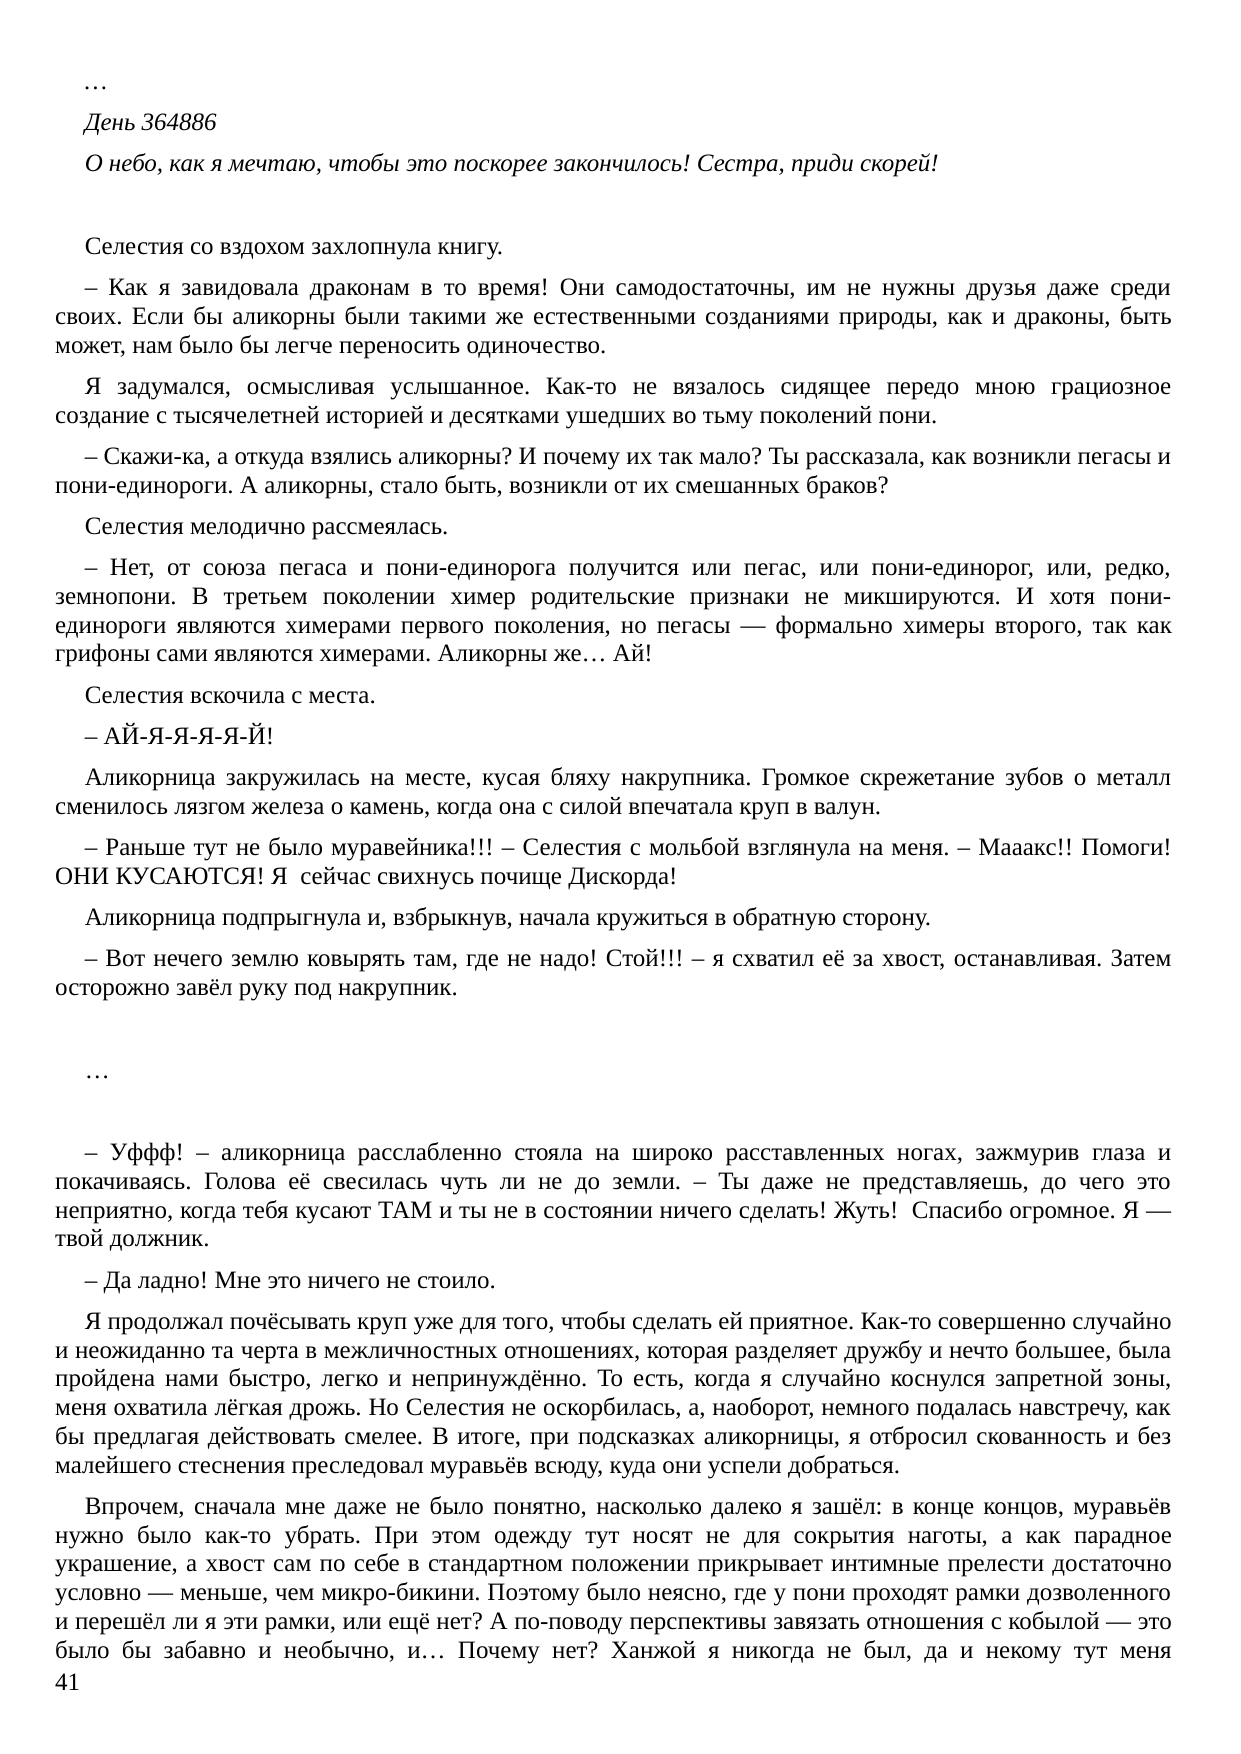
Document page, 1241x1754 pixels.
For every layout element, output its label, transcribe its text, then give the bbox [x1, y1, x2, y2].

text – Раньше тут не было муравейника!!! – Селестия с мольбой взглянула на меня. – Мааакс!! Помоги! ОНИ КУСАЮТСЯ! Я сейчас свихнусь почище Дискорда! [55, 832, 1173, 890]
text Впрочем, сначала мне даже не было понятно, насколько далеко я зашёл: в конце концов, муравьёв нужно было как-то убрать. При этом одежду тут носят не для сокрытия наготы, а как парадное украшение, а хвост сам по себе в стандартном положении прикрывает интимные прелести достаточно условно — меньше, чем микро-бикини. Поэтому было неясно, где у пони проходят рамки дозволенного и перешёл ли я эти рамки, или ещё нет? А по-поводу перспективы завязать отношения с кобылой — это было бы забавно и необычно, и… Почему нет? Ханжой я никогда не был, да и некому тут меня [55, 1491, 1173, 1663]
text Селестия вскочила с места. [55, 680, 1173, 708]
text Я продолжал почёсывать круп уже для того, чтобы сделать ей приятное. Как-то совершенно случайно и неожиданно та черта в межличностных отношениях, которая разделяет дружбу и нечто большее, была пройдена нами быстро, легко и непринуждённо. То есть, когда я случайно коснулся запретной зоны, меня охватила лёгкая дрожь. Но Селестия не оскорбилась, а, наоборот, немного подалась навстречу, как бы предлагая действовать смелее. В итоге, при подсказках аликорницы, я отбросил скованность и без малейшего стеснения преследовал муравьёв всюду, куда они успели добраться. [55, 1306, 1173, 1478]
text Аликорница подпрыгнула и, взбрыкнув, начала кружиться в обратную сторону. [55, 902, 1173, 931]
text … [55, 1055, 1173, 1083]
text День 364886 [55, 107, 1173, 136]
text – Нет, от союза пегаса и пони-единорога получится или пегас, или пони-единорог, или, редко, земнопони. В третьем поколении химер родительские признаки не микшируются. И хотя пони-единороги являются химерами первого поколения, но пегасы — формально химеры второго, так как грифоны сами являются химерами. Аликорны же… Ай! [55, 552, 1173, 667]
text О небо, как я мечтаю, чтобы это поскорее закончилось! Сестра, приди скорей! [55, 148, 1173, 177]
text – Вот нечего землю ковырять там, где не надо! Стой!!! – я схватил её за хвост, останавливая. Затем осторожно завёл руку под накрупник. [55, 943, 1173, 1001]
text – Скажи-ка, а откуда взялись аликорны? И почему их так мало? Ты рассказала, как возникли пегасы и пони-единороги. А аликорны, стало быть, возникли от их смешанных браков? [55, 441, 1173, 498]
text – Как я завидовала драконам в то время! Они самодостаточны, им не нужны друзья даже среди своих. Если бы аликорны были такими же естественными созданиями природы, как и драконы, быть может, нам было бы легче переносить одиночество. [55, 272, 1173, 358]
text – Уффф! – аликорница расслабленно стояла на широко расставленных ногах, зажмурив глаза и покачиваясь. Голова её свесилась чуть ли не до земли. – Ты даже не представляешь, до чего это неприятно, когда тебя кусают ТАМ и ты не в состоянии ничего сделать! Жуть! Спасибо огромное. Я — твой должник. [55, 1137, 1173, 1252]
text Я задумался, осмысливая услышанное. Как-то не вязалось сидящее передо мною грациозное создание с тысячелетней историей и десятками ушедших во тьму поколений пони. [55, 371, 1173, 428]
text Аликорница закружилась на месте, кусая бляху накрупника. Громкое скрежетание зубов о металл сменилось лязгом железа о камень, когда она с силой впечатала круп в валун. [55, 762, 1173, 820]
text – Да ладно! Мне это ничего не стоило. [55, 1265, 1173, 1293]
text – АЙ-Я-Я-Я-Я-Й! [55, 721, 1173, 750]
text Селестия со вздохом захлопнула книгу. [55, 231, 1173, 260]
text Селестия мелодично рассмеялась. [55, 511, 1173, 540]
text … [55, 66, 1173, 95]
